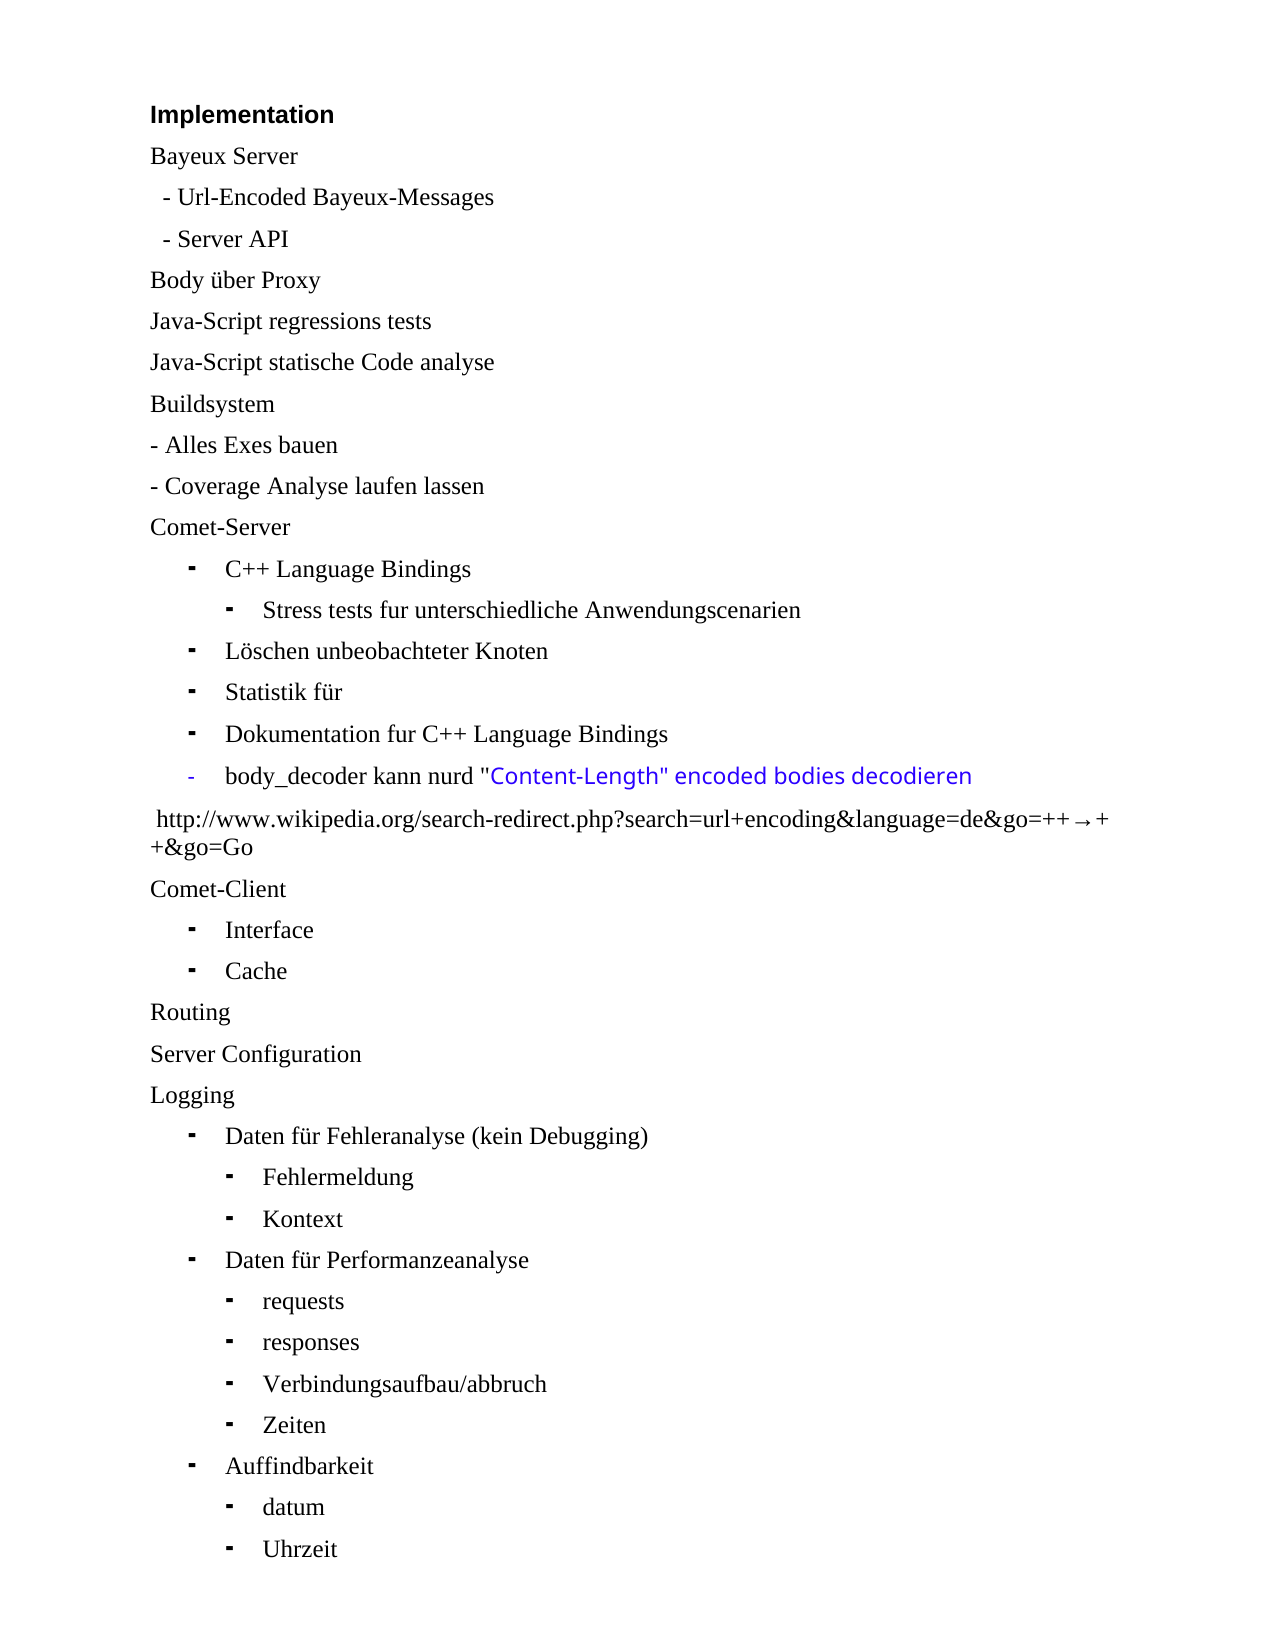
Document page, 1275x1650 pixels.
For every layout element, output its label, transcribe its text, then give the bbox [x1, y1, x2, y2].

text Logging [150, 1080, 1125, 1109]
list C++ Language Bindings [187, 554, 1125, 582]
text - Coverage Analyse laufen lassen [150, 471, 1125, 500]
list Zeiten [225, 1410, 1125, 1439]
text http://www.wikipedia.org/search-redirect.php?search=url+encoding&language=de&go=++→++&go=Go [150, 804, 1125, 861]
text Java-Script regressions tests [150, 306, 1125, 335]
text Implementation [150, 100, 1125, 129]
text Routing [150, 997, 1125, 1026]
list Interface [187, 915, 1125, 944]
text - Url-Encoded Bayeux-Messages [150, 182, 1125, 211]
text Server Configuration [150, 1039, 1125, 1067]
text Buildsystem [150, 389, 1125, 417]
list Stress tests fur unterschiedliche Anwendungscenarien [225, 595, 1125, 624]
text Java-Script statische Code analyse [150, 347, 1125, 376]
text - Alles Exes bauen [150, 430, 1125, 459]
list Daten für Performanzeanalyse [187, 1245, 1125, 1274]
text - Server API [150, 224, 1125, 252]
list Cache [187, 956, 1125, 985]
list Statistik für [187, 677, 1125, 706]
list Uhrzeit [225, 1534, 1125, 1562]
list Fehlermeldung [225, 1162, 1125, 1191]
list Daten für Fehleranalyse (kein Debugging) [187, 1121, 1125, 1150]
list body_decoder kann nurd "Content-Length" encoded bodies decodieren [187, 760, 1125, 791]
list Löschen unbeobachteter Knoten [187, 636, 1125, 665]
list Kontext [225, 1204, 1125, 1232]
list requests [225, 1286, 1125, 1315]
text Comet-Client [150, 874, 1125, 902]
list Dokumentation fur C++ Language Bindings [187, 719, 1125, 747]
text Body über Proxy [150, 265, 1125, 294]
list Verbindungsaufbau/abbruch [225, 1369, 1125, 1397]
list datum [225, 1492, 1125, 1521]
list responses [225, 1327, 1125, 1356]
text Comet-Server [150, 512, 1125, 541]
list Auffindbarkeit [187, 1451, 1125, 1480]
text Bayeux Server [150, 141, 1125, 170]
